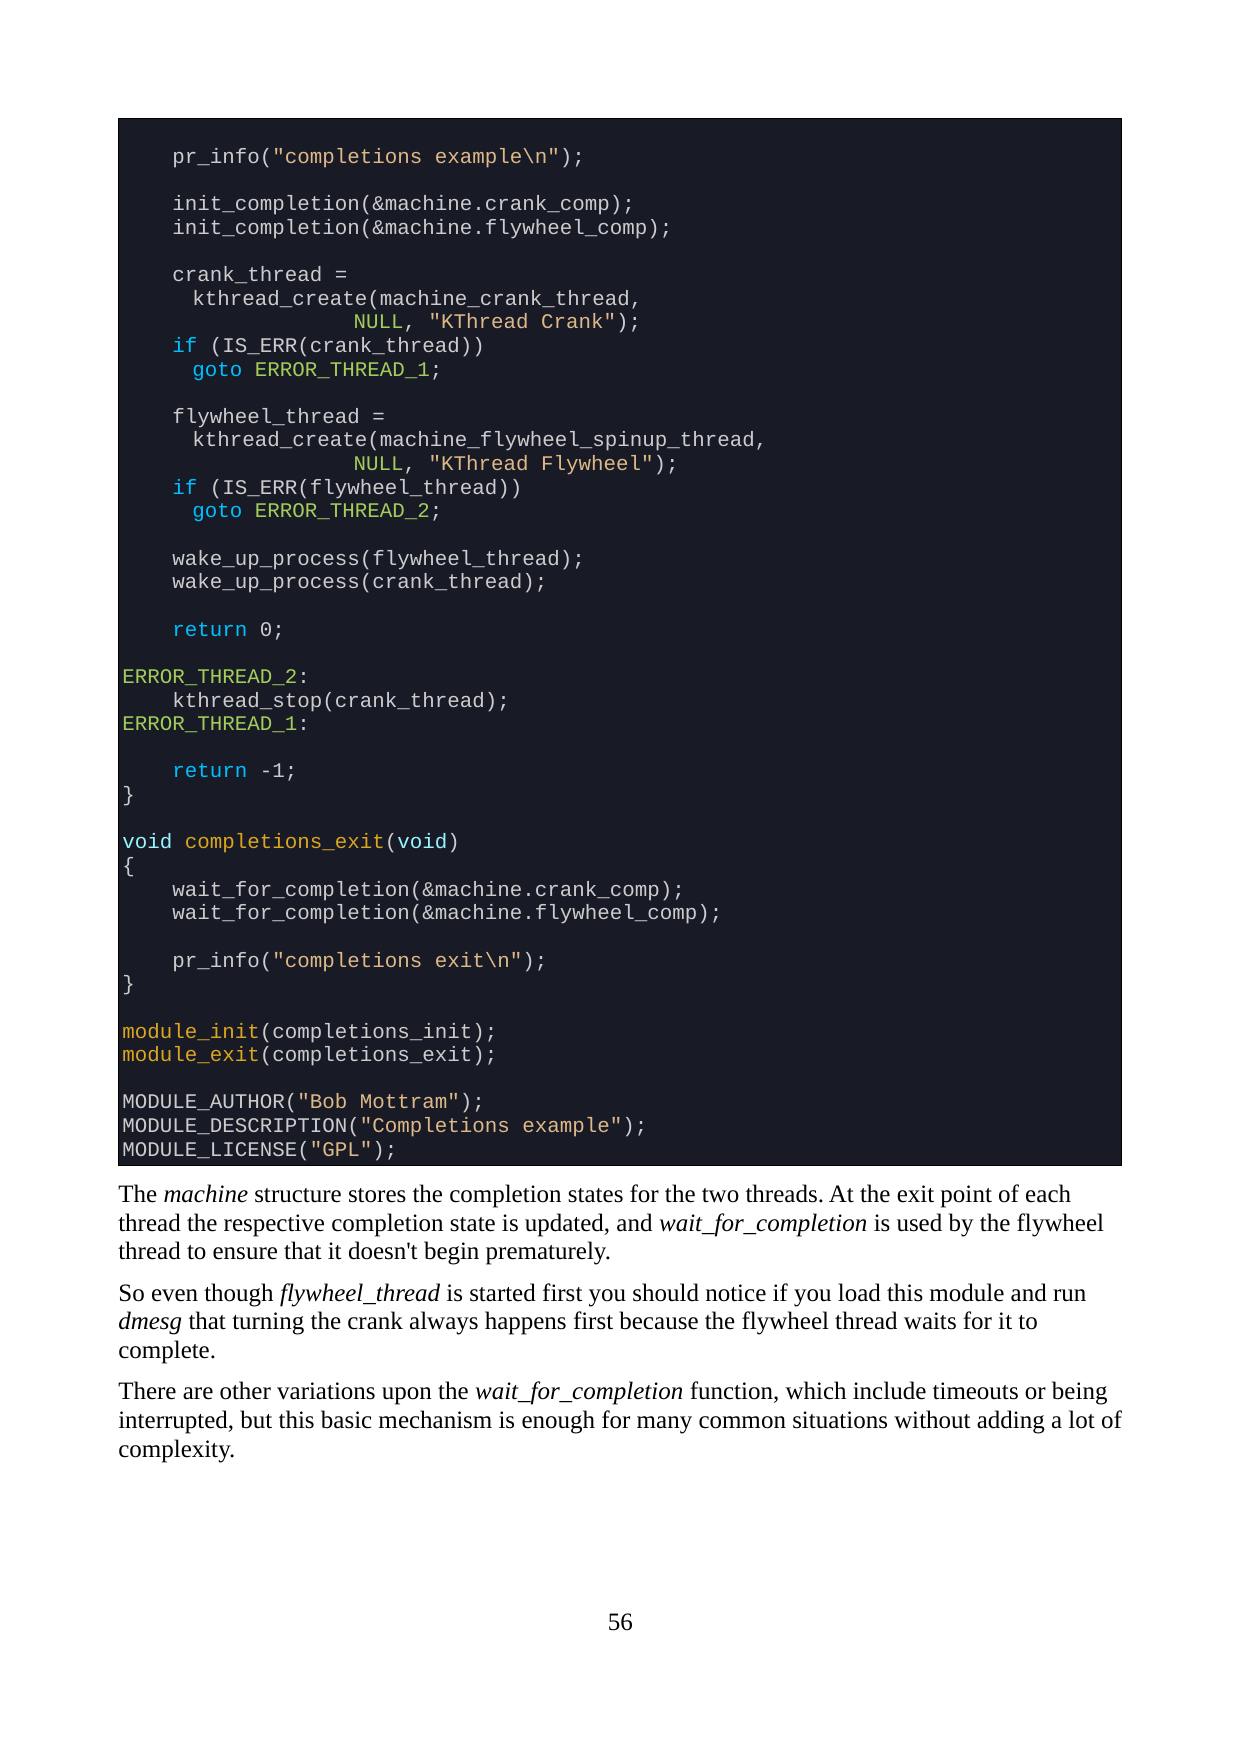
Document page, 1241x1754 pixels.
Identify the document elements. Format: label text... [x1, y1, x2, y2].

text wake_up_process(crank_thread); [119, 567, 1121, 591]
text goto ERROR_THREAD_1; [119, 354, 1121, 378]
text kthread_create(machine_flywheel_spinup_thread, [119, 426, 1121, 449]
text return 0; [119, 615, 1121, 638]
text } [119, 969, 1121, 993]
text return -1; [119, 757, 1121, 780]
text MODULE_DESCRIPTION("Completions example"); [119, 1111, 1121, 1135]
text kthread_stop(crank_thread); [119, 686, 1121, 709]
text ERROR_THREAD_2: [119, 662, 1121, 686]
text ERROR_THREAD_1: [119, 709, 1121, 733]
text } [119, 780, 1121, 804]
text init_completion(&machine.crank_comp); [119, 189, 1121, 213]
text MODULE_LICENSE("GPL"); [119, 1135, 1121, 1165]
text module_init(completions_init); [119, 1017, 1121, 1040]
text kthread_create(machine_crank_thread, [119, 284, 1121, 307]
text pr_info("completions exit\n"); [119, 946, 1121, 969]
text pr_info("completions example\n"); [119, 142, 1121, 165]
text init_completion(&machine.flywheel_comp); [119, 213, 1121, 236]
text The machine structure stores the completion states for the two threads. At the exit point of each thread the respective completion state is updated, and wait_for_completion is used by the flywheel thread to ensure that it doesn't begin prematurely. [118, 1179, 1122, 1265]
text MODULE_AUTHOR("Bob Mottram"); [119, 1088, 1121, 1111]
text NULL, "KThread Crank"); [119, 307, 1121, 331]
text crank_thread = [119, 260, 1121, 284]
text wait_for_completion(&machine.flywheel_comp); [119, 898, 1121, 922]
text void completions_exit(void) [119, 827, 1121, 851]
text goto ERROR_THREAD_2; [119, 496, 1121, 520]
text wake_up_process(flywheel_thread); [119, 544, 1121, 567]
text flywheel_thread = [119, 402, 1121, 426]
text if (IS_ERR(crank_thread)) [119, 331, 1121, 354]
text So even though flywheel_thread is started first you should notice if you load this module and run dmesg that turning the crank always happens first because the flywheel thread waits for it to complete. [118, 1278, 1122, 1364]
text { [119, 851, 1121, 875]
text module_exit(completions_exit); [119, 1040, 1121, 1064]
text NULL, "KThread Flywheel"); [119, 449, 1121, 473]
text if (IS_ERR(flywheel_thread)) [119, 473, 1121, 496]
text wait_for_completion(&machine.crank_comp); [119, 875, 1121, 898]
text There are other variations upon the wait_for_completion function, which include timeouts or being interrupted, but this basic mechanism is enough for many common situations without adding a lot of complexity. [118, 1376, 1122, 1463]
